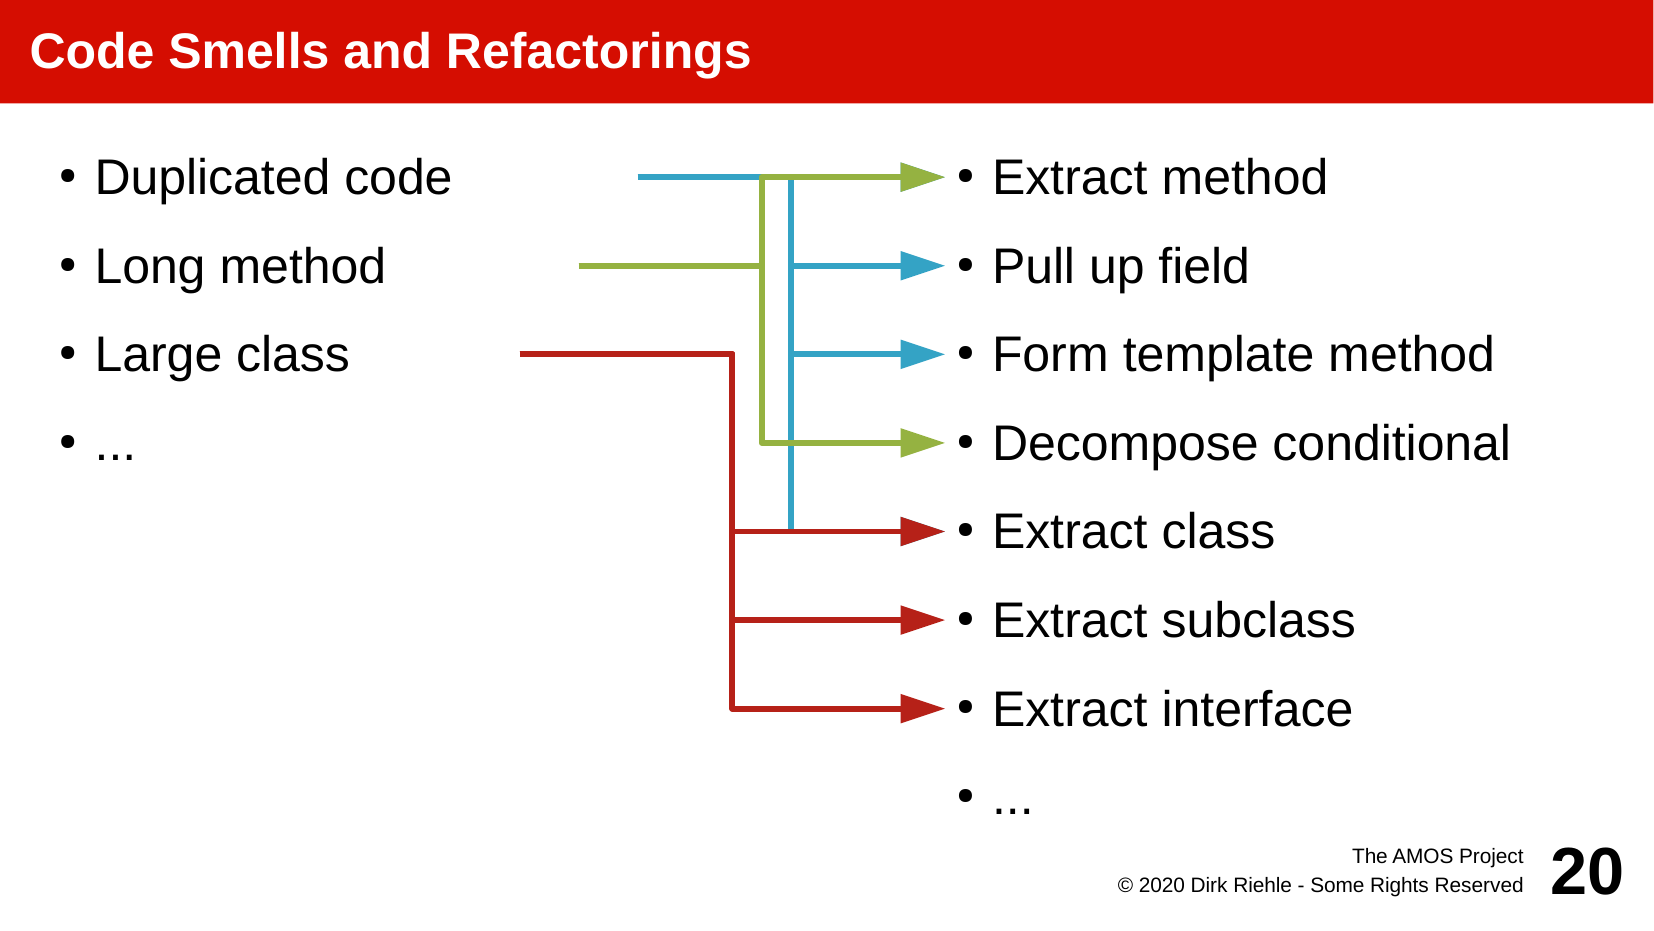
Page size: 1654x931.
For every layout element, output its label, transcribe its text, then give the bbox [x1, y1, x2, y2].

text_box ... [47, 398, 638, 488]
text_box Extract interface [944, 665, 1536, 753]
text_box Extract subclass [944, 576, 1536, 665]
text_box Decompose conditional [944, 398, 1536, 488]
text_box Extract class [944, 488, 1536, 576]
text_box Large class [47, 310, 520, 399]
text_box Pull up field [944, 222, 1536, 311]
text_box Form template method [944, 311, 1536, 398]
text_box Duplicated code [47, 132, 638, 222]
text_box Extract method [944, 132, 1536, 222]
text_box Long method [47, 222, 579, 311]
text_box ... [944, 753, 1536, 842]
title Code Smells and Refactorings [0, 0, 1654, 104]
